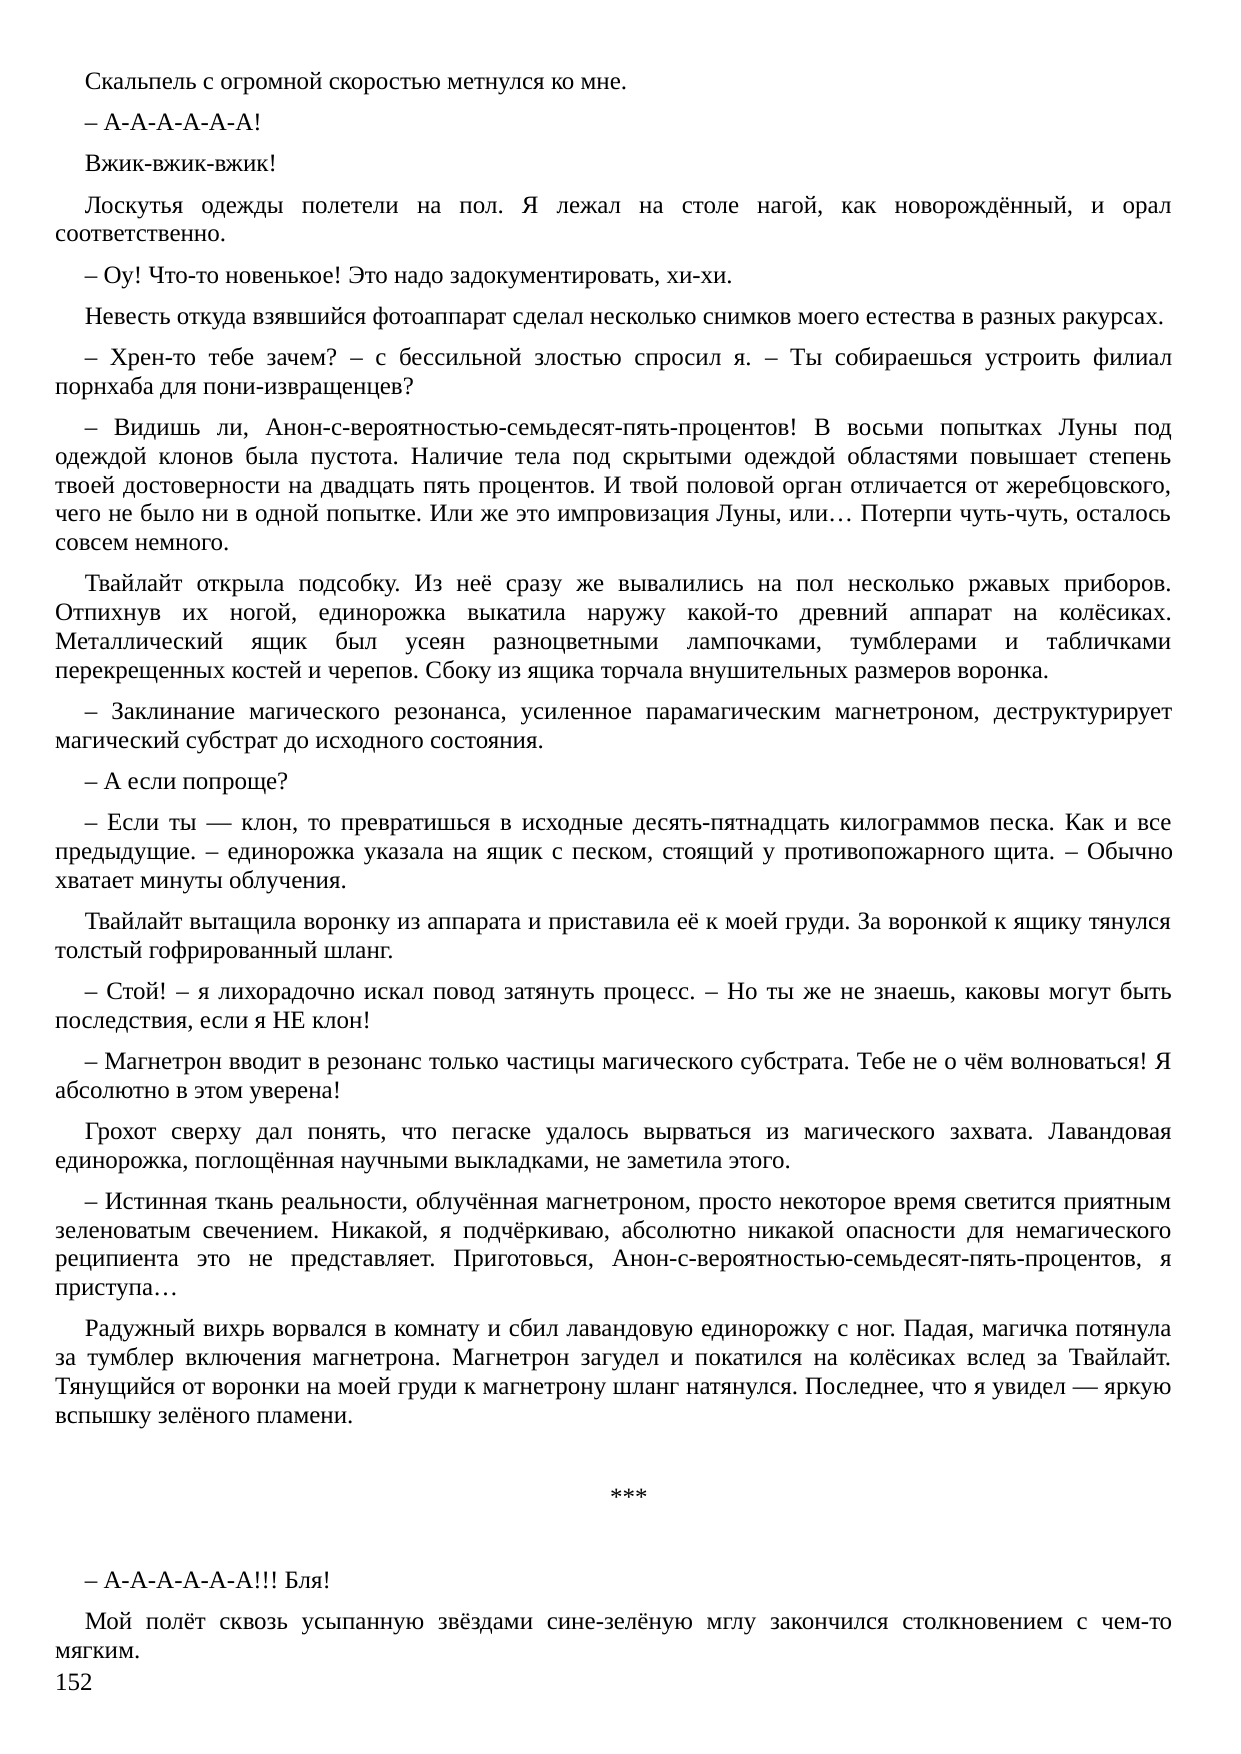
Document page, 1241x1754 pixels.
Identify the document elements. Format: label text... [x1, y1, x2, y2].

text Мой полёт сквозь усыпанную звёздами сине-зелёную мглу закончился столкновением с чем-то мягким. [55, 1606, 1173, 1663]
text Невесть откуда взявшийся фотоаппарат сделал несколько снимков моего естества в разных ракурсах. [55, 301, 1173, 330]
text – Хрен-то тебе зачем? – с бессильной злостью спросил я. – Ты собираешься устроить филиал порнхаба для пони-извращенцев? [55, 342, 1173, 400]
text – Стой! – я лихорадочно искал повод затянуть процесс. – Но ты же не знаешь, каковы могут быть последствия, если я НЕ клон! [55, 976, 1173, 1033]
text – А-А-А-А-А-А! [55, 107, 1173, 136]
text – Истинная ткань реальности, облучённая магнетроном, просто некоторое время светится приятным зеленоватым свечением. Никакой, я подчёркиваю, абсолютно никакой опасности для немагического реципиента это не представляет. Приготовься, Анон-с-вероятностью-семьдесят-пять-процентов, я приступа… [55, 1186, 1173, 1301]
text Грохот сверху дал понять, что пегаске удалось вырваться из магического захвата. Лавандовая единорожка, поглощённая научными выкладками, не заметила этого. [55, 1116, 1173, 1173]
text – А если попроще? [55, 766, 1173, 795]
text – Магнетрон вводит в резонанс только частицы магического субстрата. Тебе не о чём волноваться! Я абсолютно в этом уверена! [55, 1046, 1173, 1103]
text Вжик-вжик-вжик! [55, 148, 1173, 177]
text – Видишь ли, Анон-с-вероятностью-семьдесят-пять-процентов! В восьми попытках Луны под одеждой клонов была пустота. Наличие тела под скрытыми одеждой областями повышает степень твоей достоверности на двадцать пять процентов. И твой половой орган отличается от жеребцовского, чего не было ни в одной попытке. Или же это импровизация Луны, или… Потерпи чуть-чуть, осталось совсем немного. [55, 412, 1173, 556]
text – А-А-А-А-А-А!!! Бля! [55, 1565, 1173, 1593]
text – Если ты — клон, то превратишься в исходные десять-пятнадцать килограммов песка. Как и все предыдущие. – единорожка указала на ящик с песком, стоящий у противопожарного щита. – Обычно хватает минуты облучения. [55, 807, 1173, 893]
text – Заклинание магического резонанса, усиленное парамагическим магнетроном, деструктурирует магический субстрат до исходного состояния. [55, 696, 1173, 753]
text Скальпель с огромной скоростью метнулся ко мне. [55, 66, 1173, 95]
text Твайлайт вытащила воронку из аппарата и приставила её к моей груди. За воронкой к ящику тянулся толстый гофрированный шланг. [55, 906, 1173, 963]
text Лоскутья одежды полетели на пол. Я лежал на столе нагой, как новорождённый, и орал соответственно. [55, 190, 1173, 247]
text – Оу! Что-то новенькое! Это надо задокументировать, хи-хи. [55, 260, 1173, 288]
text *** [55, 1482, 1173, 1511]
text Твайлайт открыла подсобку. Из неё сразу же вывалились на пол несколько ржавых приборов. Отпихнув их ногой, единорожка выкатила наружу какой-то древний аппарат на колёсиках. Металлический ящик был усеян разноцветными лампочками, тумблерами и табличками перекрещенных костей и черепов. Сбоку из ящика торчала внушительных размеров воронка. [55, 568, 1173, 683]
text Радужный вихрь ворвался в комнату и сбил лавандовую единорожку с ног. Падая, магичка потянула за тумблер включения магнетрона. Магнетрон загудел и покатился на колёсиках вслед за Твайлайт. Тянущийся от воронки на моей груди к магнетрону шланг натянулся. Последнее, что я увидел — яркую вспышку зелёного пламени. [55, 1313, 1173, 1428]
